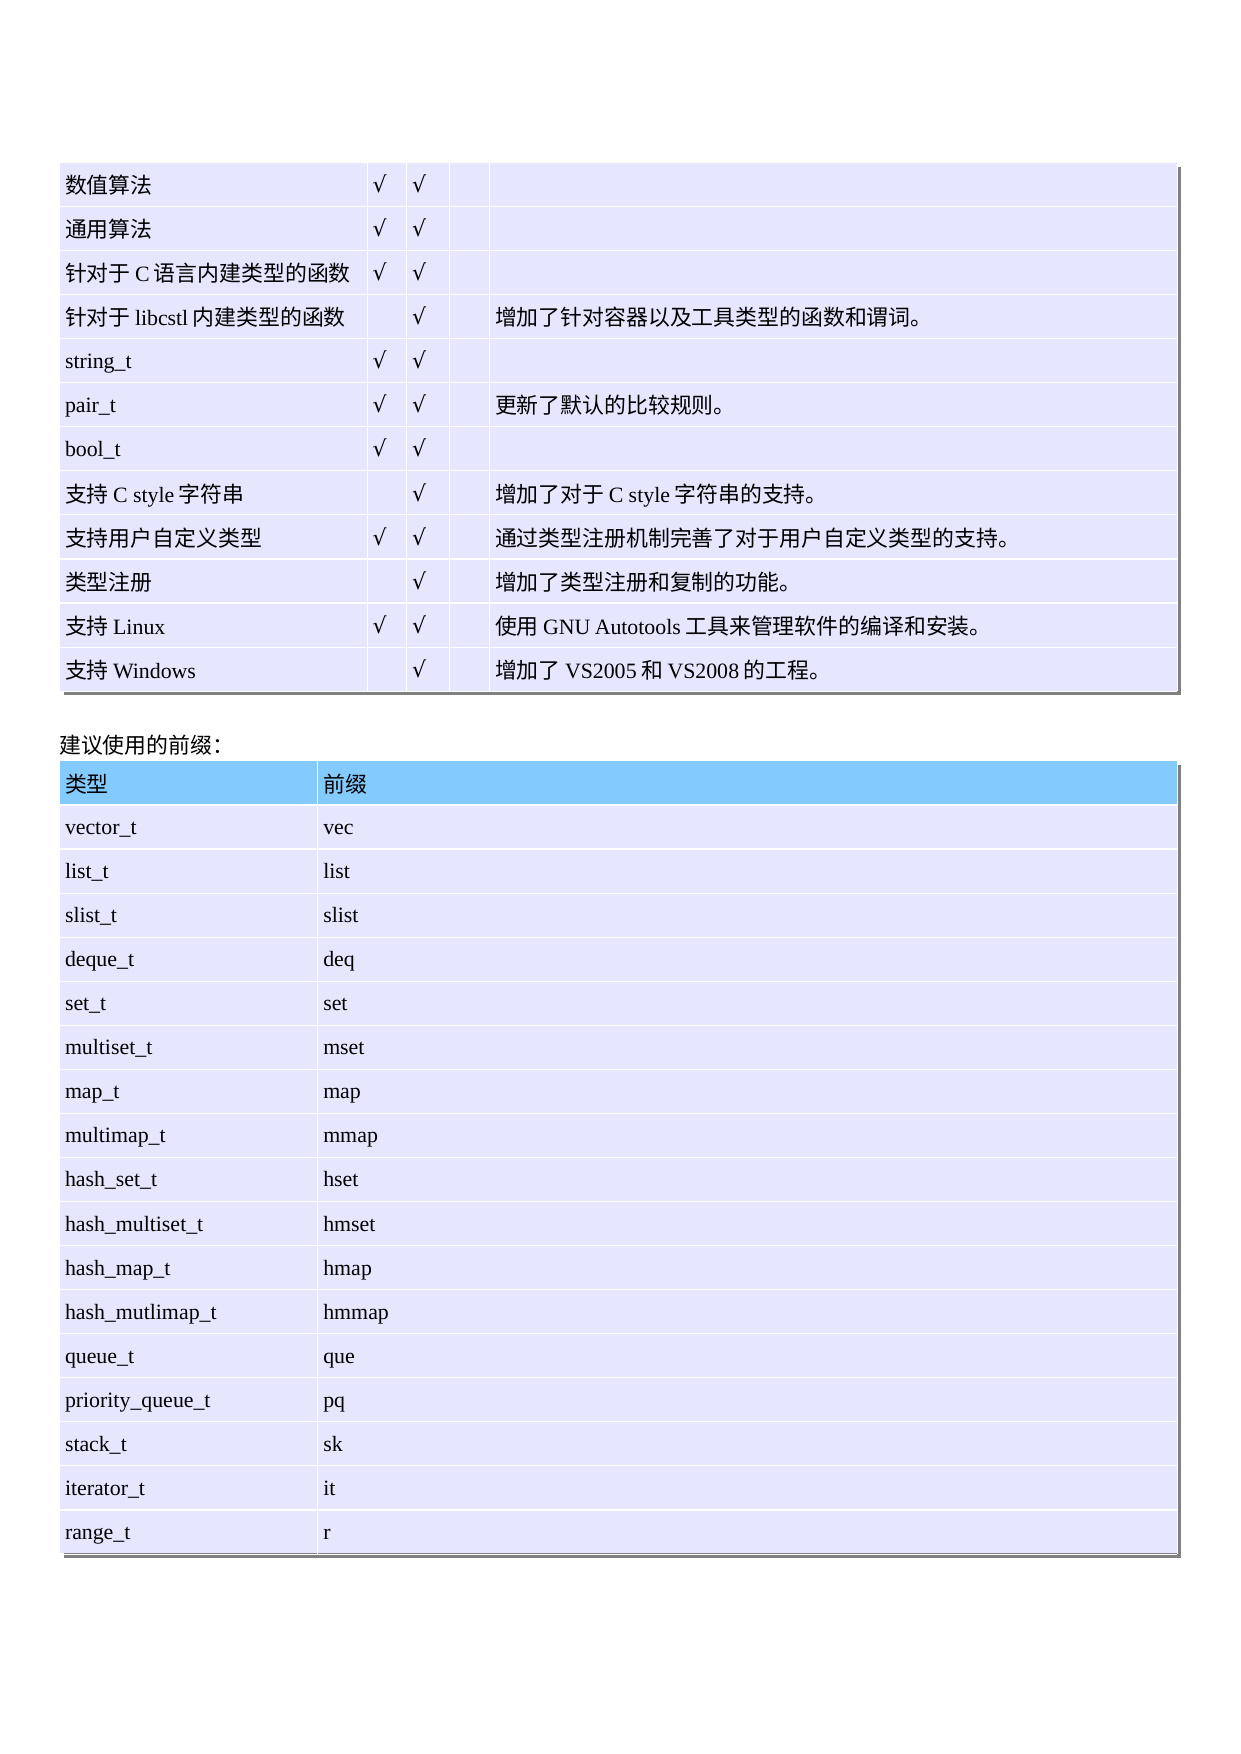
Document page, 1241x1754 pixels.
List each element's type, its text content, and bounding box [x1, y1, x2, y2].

table_cell iterator_t [60, 1466, 317, 1509]
table_cell √ [407, 471, 449, 514]
table_cell [450, 604, 489, 647]
table_cell √ [407, 515, 449, 558]
table_cell hash_set_t [60, 1158, 317, 1201]
table_cell √ [407, 207, 449, 250]
table_cell √ [407, 295, 449, 338]
table_cell [450, 339, 489, 382]
table_cell √ [407, 604, 449, 647]
table_cell √ [407, 560, 449, 602]
table_header 类型 [60, 761, 317, 804]
table_cell hash_mutlimap_t [60, 1290, 317, 1333]
table_cell vector_t [60, 806, 317, 848]
table_cell 类型注册 [60, 560, 367, 602]
table_cell √ [407, 427, 449, 470]
table_cell [450, 295, 489, 338]
table_cell [490, 163, 1177, 206]
table_cell 增加了VS2005和VS2008的工程。 [490, 648, 1177, 691]
table_cell deq [318, 938, 1177, 981]
table_cell 通过类型注册机制完善了对于用户自定义类型的支持。 [490, 515, 1177, 558]
table_cell deque_t [60, 938, 317, 981]
table_cell 支持Windows [60, 648, 367, 691]
table_cell 通用算法 [60, 207, 367, 250]
table_cell 更新了默认的比较规则。 [490, 383, 1177, 426]
table_cell 增加了针对容器以及工具类型的函数和谓词。 [490, 295, 1177, 338]
table_cell mset [318, 1026, 1177, 1069]
table_cell √ [368, 427, 406, 470]
table_cell [368, 295, 406, 338]
table_cell sk [318, 1422, 1177, 1465]
table_cell √ [368, 383, 406, 426]
table_cell [450, 163, 489, 206]
table_cell [490, 339, 1177, 382]
table_cell 增加了对于C style字符串的支持。 [490, 471, 1177, 514]
table_cell 支持C style字符串 [60, 471, 367, 514]
table_cell bool_t [60, 427, 367, 470]
table_cell list [318, 850, 1177, 893]
table_cell hash_map_t [60, 1246, 317, 1289]
table_cell pair_t [60, 383, 367, 426]
table_cell stack_t [60, 1422, 317, 1465]
table_cell hset [318, 1158, 1177, 1201]
table_cell [368, 648, 406, 691]
table_cell 支持Linux [60, 604, 367, 647]
table_cell [450, 648, 489, 691]
table_header 前缀 [318, 761, 1177, 804]
table_cell vec [318, 806, 1177, 848]
table_cell √ [407, 648, 449, 691]
table_cell [450, 560, 489, 602]
table_cell string_t [60, 339, 367, 382]
table_cell slist [318, 894, 1177, 937]
table_cell priority_queue_t [60, 1378, 317, 1421]
table_cell slist_t [60, 894, 317, 937]
table_cell hmmap [318, 1290, 1177, 1333]
table_cell set [318, 982, 1177, 1025]
table_cell [450, 427, 489, 470]
table_cell [450, 207, 489, 250]
table_cell √ [368, 515, 406, 558]
table_cell multiset_t [60, 1026, 317, 1069]
table_cell hmap [318, 1246, 1177, 1289]
table_cell [450, 383, 489, 426]
table_cell map_t [60, 1070, 317, 1113]
table_cell range_t [60, 1511, 317, 1553]
table_cell 使用GNU Autotools工具来管理软件的编译和安装。 [490, 604, 1177, 647]
table_cell set_t [60, 982, 317, 1025]
table_cell √ [368, 339, 406, 382]
table_cell [490, 251, 1177, 294]
table_cell [450, 251, 489, 294]
table_cell [450, 471, 489, 514]
table_cell √ [368, 163, 406, 206]
table_cell √ [407, 251, 449, 294]
table_cell queue_t [60, 1334, 317, 1377]
table_cell 针对于C语言内建类型的函数 [60, 251, 367, 294]
table_cell √ [368, 251, 406, 294]
table_cell pq [318, 1378, 1177, 1421]
table_cell 增加了类型注册和复制的功能。 [490, 560, 1177, 602]
table_cell [490, 427, 1177, 470]
table_cell 数值算法 [60, 163, 367, 206]
table_cell √ [407, 339, 449, 382]
table_cell r [318, 1511, 1177, 1553]
table_cell it [318, 1466, 1177, 1509]
table_cell 针对于libcstl内建类型的函数 [60, 295, 367, 338]
table_cell 支持用户自定义类型 [60, 515, 367, 558]
table_cell multimap_t [60, 1114, 317, 1157]
table_cell [490, 207, 1177, 250]
table_cell mmap [318, 1114, 1177, 1157]
text 建议使用的前缀： [59, 728, 1181, 760]
table_cell √ [407, 383, 449, 426]
table_cell √ [368, 207, 406, 250]
table_cell √ [368, 604, 406, 647]
table_cell [368, 471, 406, 514]
table_cell hmset [318, 1202, 1177, 1245]
table_cell [368, 560, 406, 602]
table_cell que [318, 1334, 1177, 1377]
table_cell hash_multiset_t [60, 1202, 317, 1245]
table_cell √ [407, 163, 449, 206]
table_cell list_t [60, 850, 317, 893]
table_cell [450, 515, 489, 558]
table_cell map [318, 1070, 1177, 1113]
